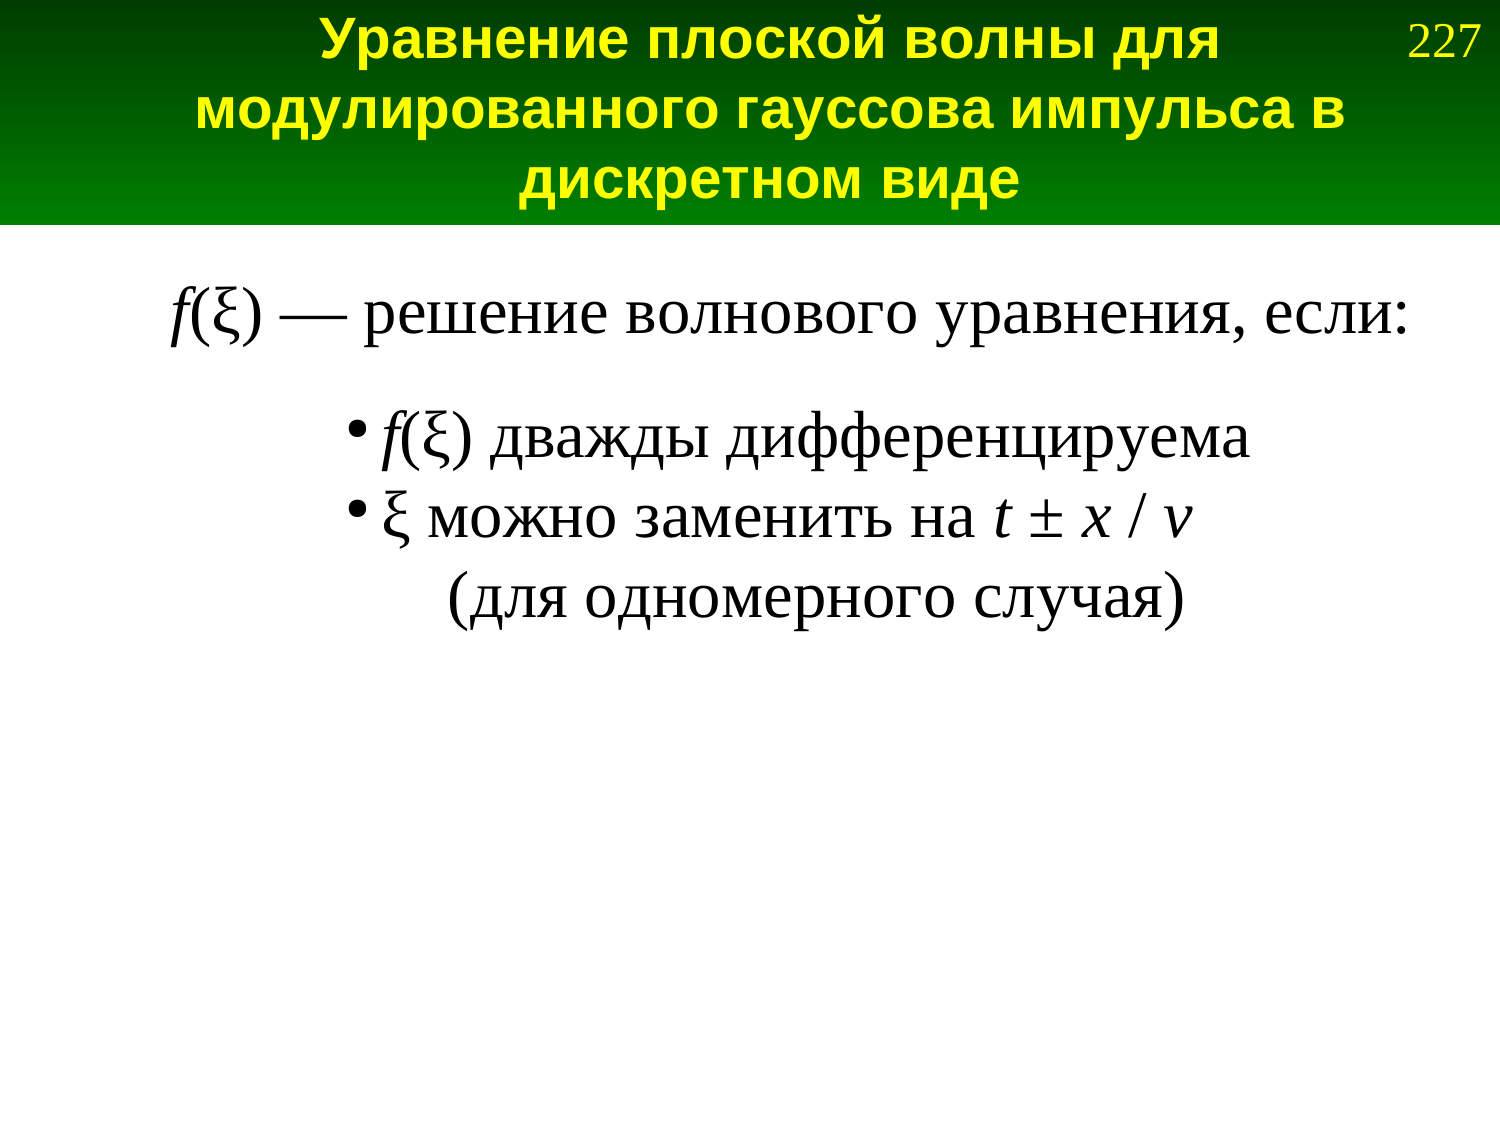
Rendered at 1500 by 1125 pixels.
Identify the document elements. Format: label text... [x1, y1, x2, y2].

text_box f(ξ) — решение волнового уравнения, если: [156, 259, 1428, 355]
title Уравнение плоской волны для модулированного гауссова импульса в дискретном виде [100, 0, 1441, 219]
text_box f(ξ) дважды дифференцируема ξ можно заменить на t ± x / v (для одномерного случая) [330, 383, 1268, 638]
